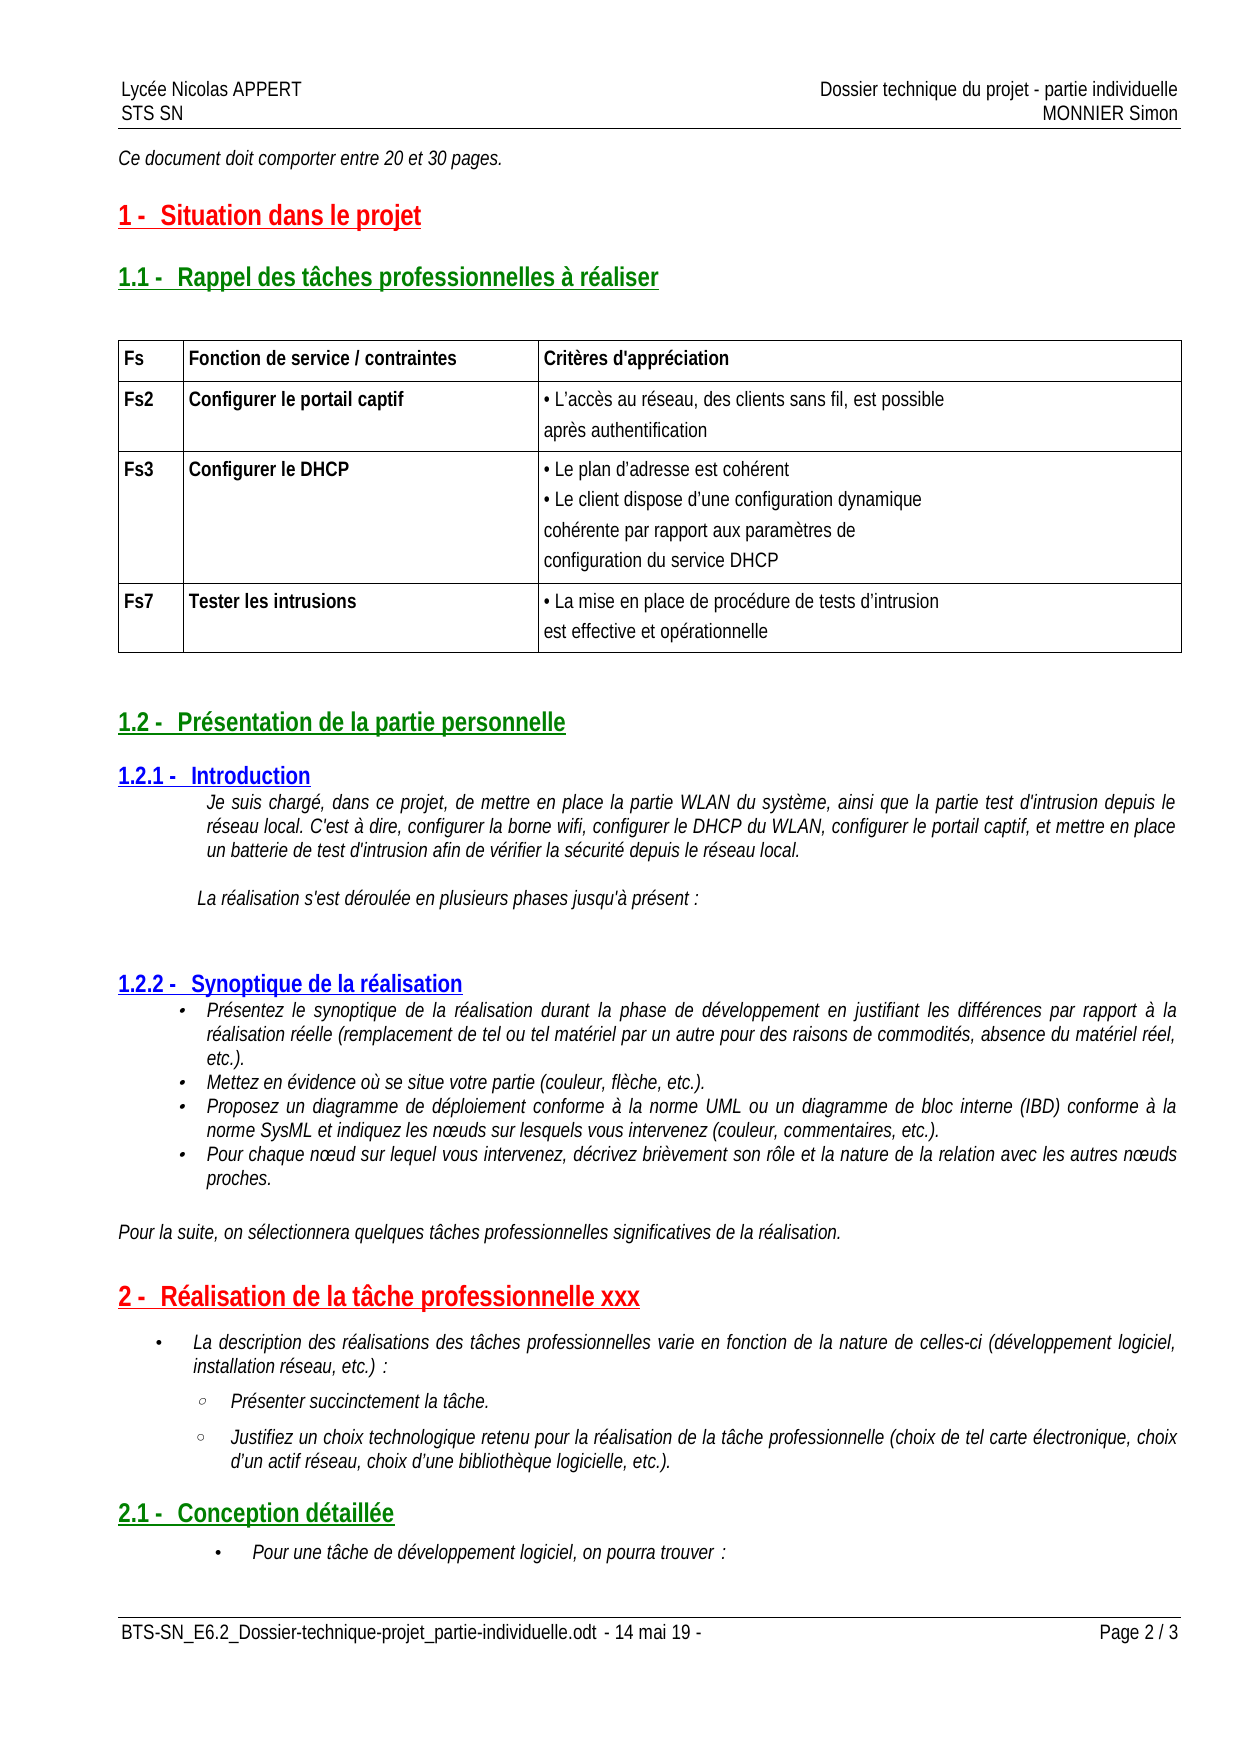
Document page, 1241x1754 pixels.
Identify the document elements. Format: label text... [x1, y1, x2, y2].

list Justifiez un choix technologique retenu pour la réalisation de la tâche professionnelle (choix de tel carte électronique, choix d’un actif réseau, choix d’une bibliothèque logicielle, etc.). [193, 1425, 1181, 1473]
subtitle Rappel des tâches professionnelles à réaliser [118, 261, 1181, 292]
table_header Fonction de service / contraintes [184, 341, 538, 381]
text Ce document doit comporter entre 20 et 30 pages. [118, 145, 1181, 169]
subtitle Introduction [118, 761, 1181, 789]
table_cell • L’accès au réseau, des clients sans fil, est possible après authentification [539, 382, 1181, 451]
list Présenter succinctement la tâche. [193, 1389, 1181, 1413]
text Pour la suite, on sélectionnera quelques tâches professionnelles significatives de la réalisation. [118, 1219, 1181, 1243]
table_header Fs [119, 341, 183, 381]
list Je suis chargé, dans ce projet, de mettre en place la partie WLAN du système, ainsi que la partie test d'intrusion depuis le réseau local. C'est à dire, configurer la borne wifi, configurer le DHCP du WLAN, configurer le portail captif, et mettre en place un batterie de test d'intrusion afin de vérifier la sécurité depuis le réseau local. [177, 789, 1181, 861]
table_cell Fs3 [119, 452, 183, 583]
table_cell • La mise en place de procédure de tests d’intrusion est effective et opérationnelle [539, 584, 1181, 652]
table_cell Fs7 [119, 584, 183, 652]
table_cell Configurer le portail captif [184, 382, 538, 451]
list Mettez en évidence où se situe votre partie (couleur, flèche, etc.). [177, 1070, 1181, 1094]
table_header Critères d'appréciation [539, 341, 1181, 381]
subtitle Présentation de la partie personnelle [118, 706, 1181, 737]
text La réalisation s'est déroulée en plusieurs phases jusqu'à présent : [177, 885, 1181, 909]
subtitle Synoptique de la réalisation [118, 969, 1181, 998]
table_cell Configurer le DHCP [184, 452, 538, 583]
list Pour une tâche de développement logiciel, on pourra trouver : [215, 1540, 1181, 1564]
subtitle Conception détaillée [118, 1497, 1181, 1528]
subtitle Situation dans le projet [118, 199, 1181, 232]
list Proposez un diagramme de déploiement conforme à la norme UML ou un diagramme de bloc interne (IBD) conforme à la norme SysML et indiquez les nœuds sur lesquels vous intervenez (couleur, commentaires, etc.). [177, 1094, 1181, 1142]
list La description des réalisations des tâches professionnelles varie en fonction de la nature de celles-ci (développement logiciel, installation réseau, etc.) : [156, 1330, 1181, 1378]
list Pour chaque nœud sur lequel vous intervenez, décrivez brièvement son rôle et la nature de la relation avec les autres nœuds proches. [177, 1142, 1181, 1190]
table_cell Tester les intrusions [184, 584, 538, 652]
subtitle Réalisation de la tâche professionnelle xxx [118, 1279, 1181, 1312]
table_cell • Le plan d’adresse est cohérent • Le client dispose d’une configuration dynamique cohérente par rapport aux paramètres de configuration du service DHCP [539, 452, 1181, 583]
table_cell Fs2 [119, 382, 183, 451]
list Présentez le synoptique de la réalisation durant la phase de développement en justifiant les différences par rapport à la réalisation réelle (remplacement de tel ou tel matériel par un autre pour des raisons de commodités, absence du matériel réel, etc.). [177, 998, 1181, 1070]
